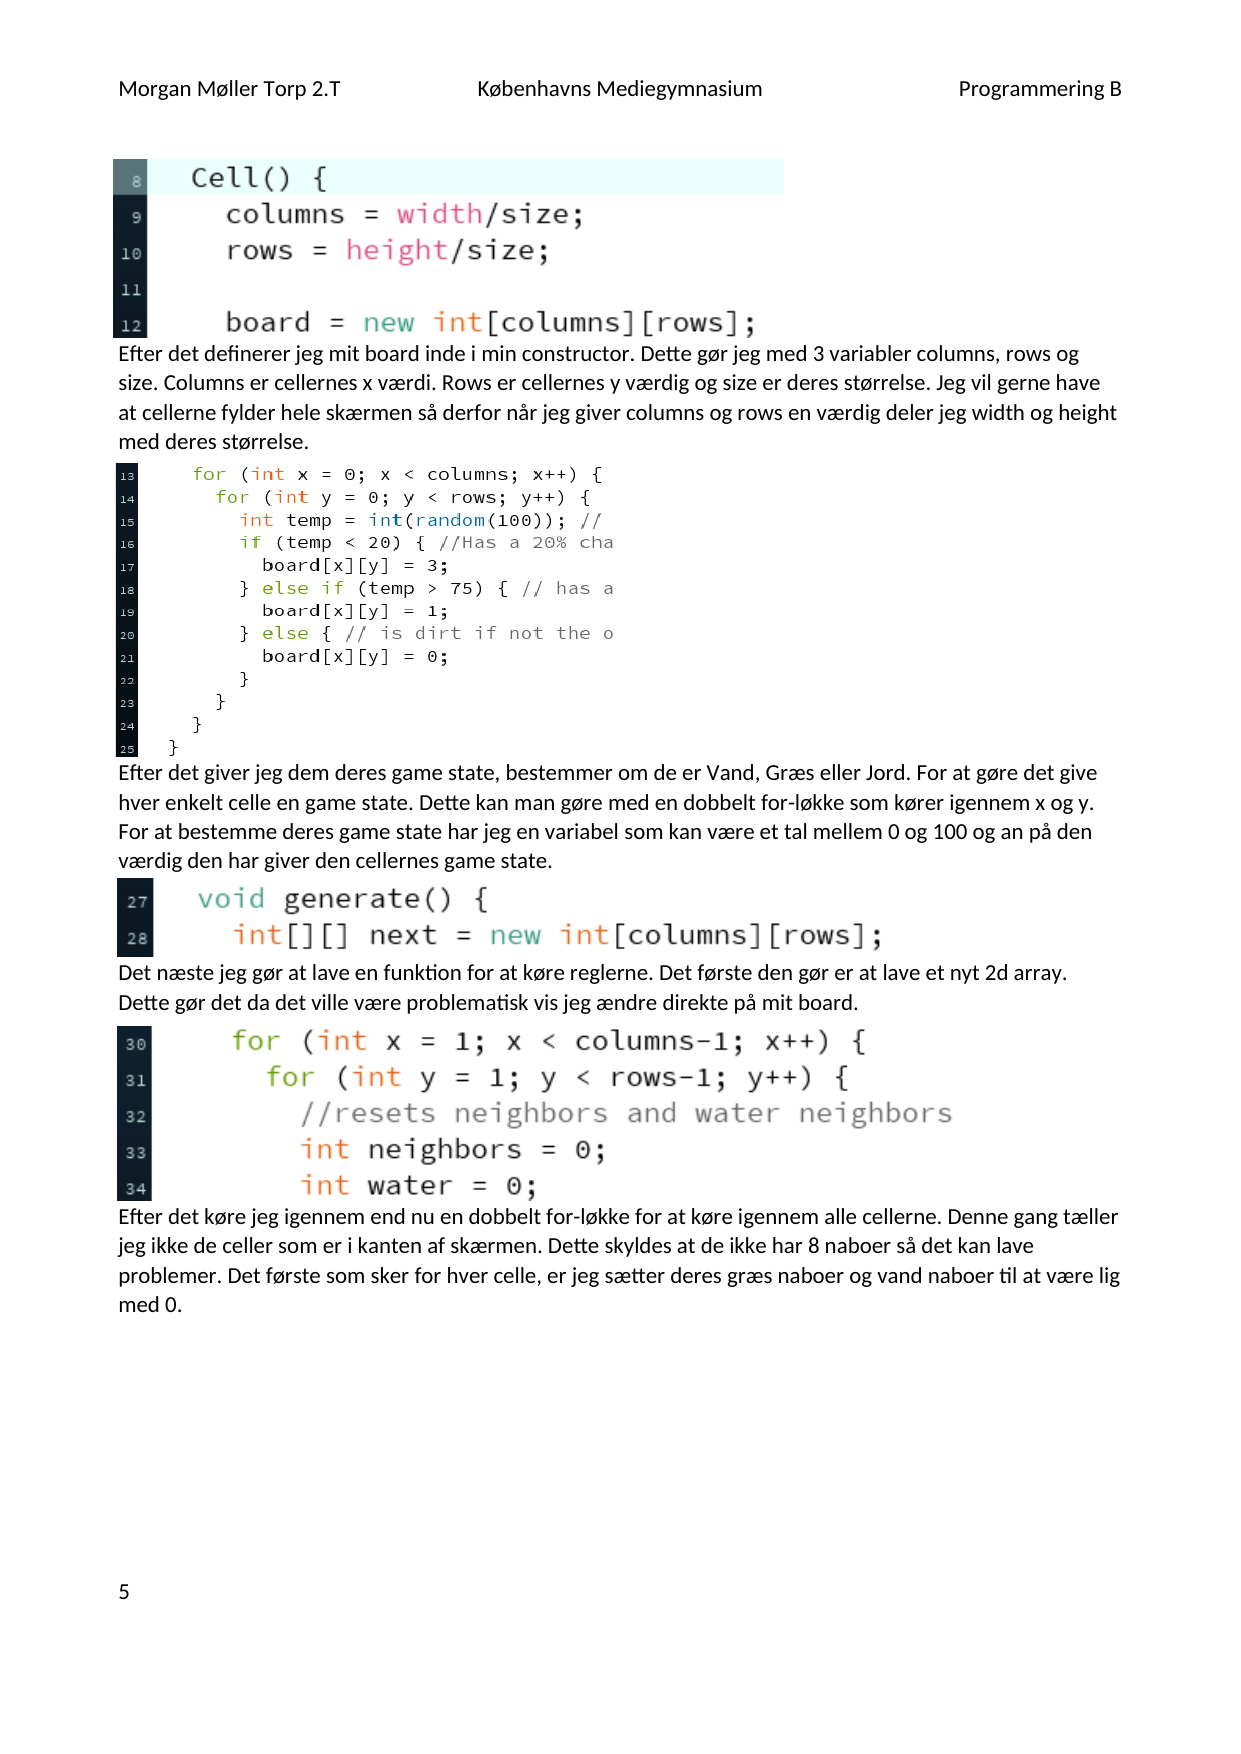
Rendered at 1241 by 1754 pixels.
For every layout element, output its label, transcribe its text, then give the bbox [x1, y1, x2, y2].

text Det næste jeg gør at lave en funktion for at køre reglerne. Det første den gør er at lave et nyt 2d array. Dette gør det da det ville være problematisk vis jeg ændre direkte på mit board. [118, 893, 1122, 1016]
text Efter det køre jeg igennem end nu en dobbelt for-løkke for at køre igennem alle cellerne. Denne gang tæller jeg ikke de celler som er i kanten af skærmen. Dette skyldes at de ikke har 8 naboer så det kan lave problemer. Det første som sker for hver celle, er jeg sætter deres græs naboer og vand naboer til at være lig med 0. [118, 1201, 1122, 1318]
picture [117, 1026, 968, 1201]
picture [115, 463, 615, 757]
text Efter det definerer jeg mit board inde i min constructor. Dette gør jeg med 3 variabler columns, rows og size. Columns er cellernes x værdi. Rows er cellernes y værdig og size er deres størrelse. Jeg vil gerne have at cellerne fylder hele skærmen så derfor når jeg giver columns og rows en værdig deler jeg width og height med deres størrelse. [118, 338, 1122, 455]
picture [113, 159, 784, 338]
text Efter det giver jeg dem deres game state, bestemmer om de er Vand, Græs eller Jord. For at gøre det give hver enkelt celle en game state. Dette kan man gøre med en dobbelt for-løkke som kører igennem x og y. For at bestemme deres game state har jeg en variabel som kan være et tal mellem 0 og 100 og an på den værdig den har giver den cellernes game state. [118, 757, 1122, 874]
picture [117, 878, 889, 957]
